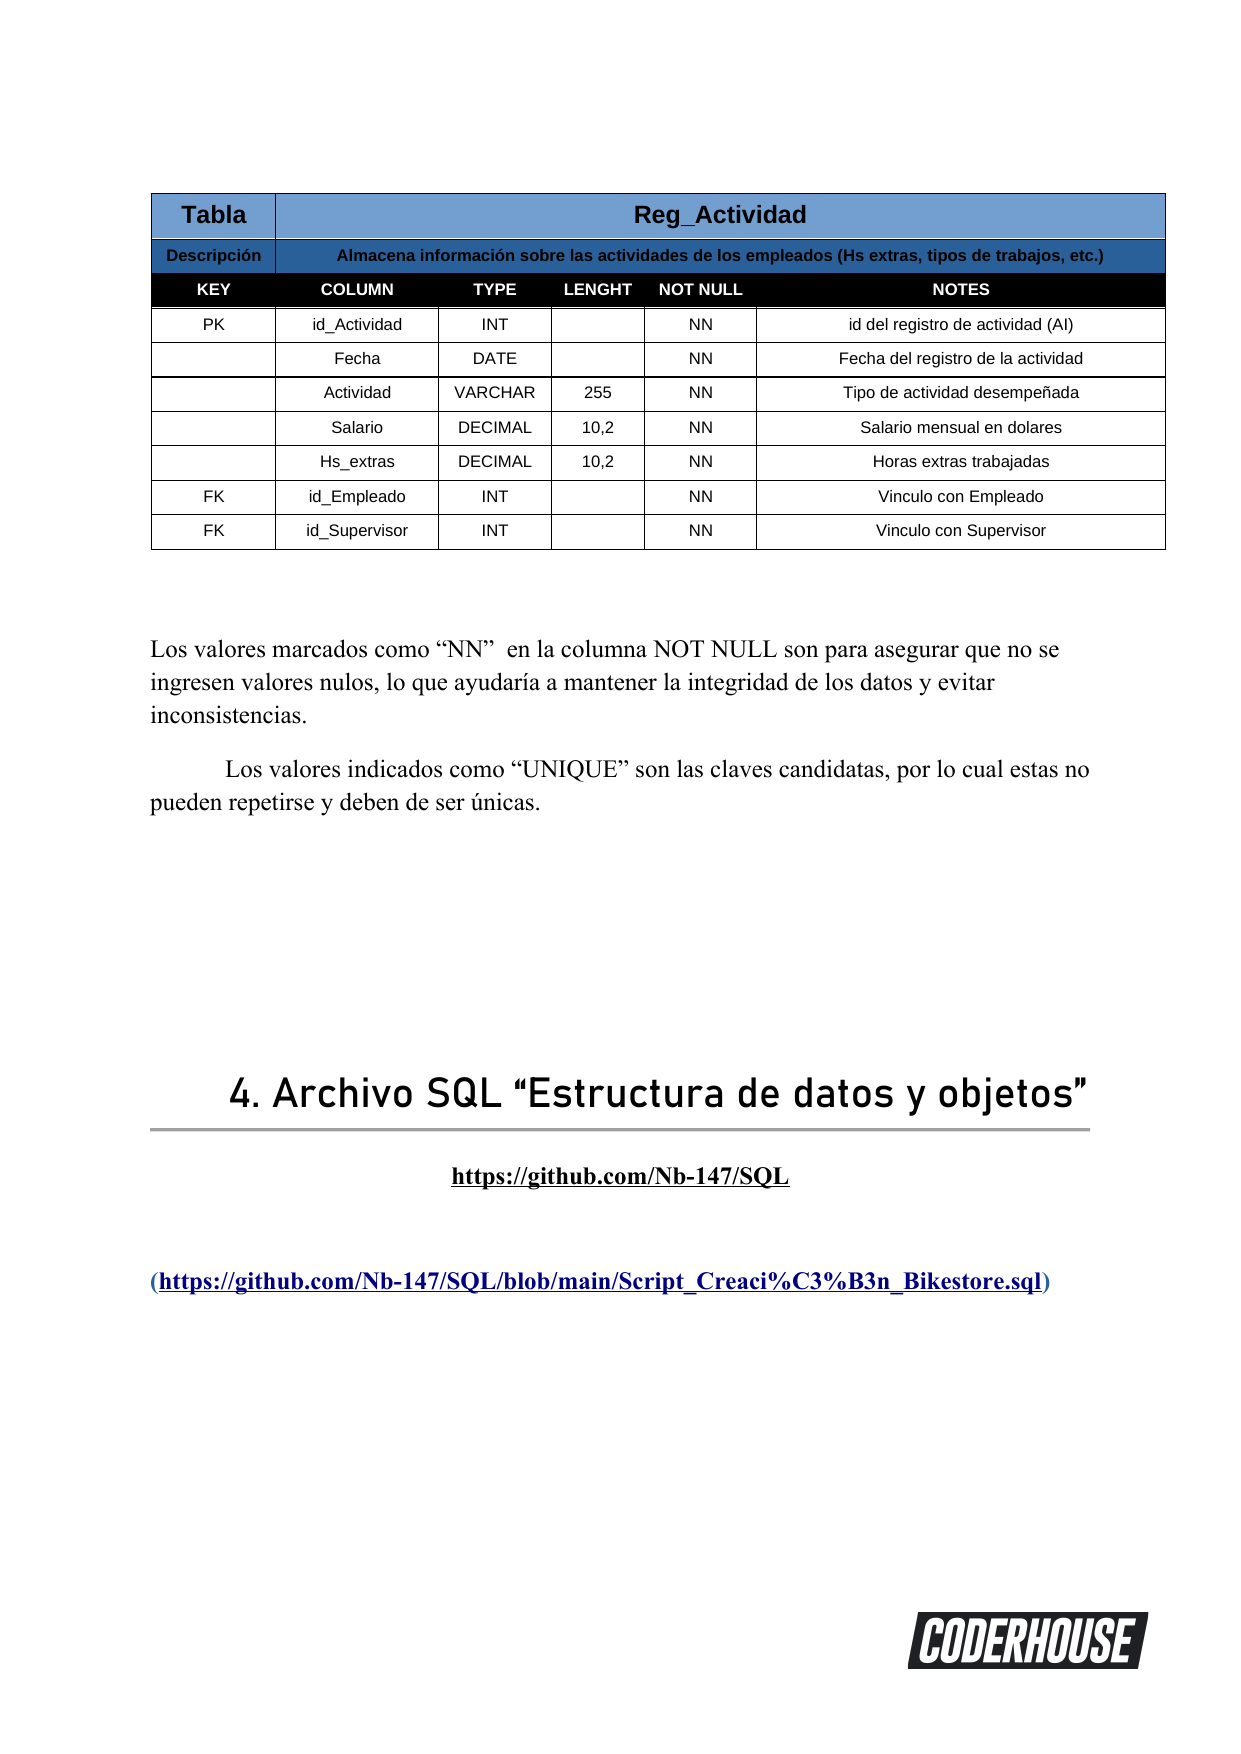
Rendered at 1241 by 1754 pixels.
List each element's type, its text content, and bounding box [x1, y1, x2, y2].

subtitle 4. Archivo SQL “Estructura de datos y objetos” [187, 1066, 1090, 1116]
table_cell INT [439, 515, 551, 549]
table_cell [552, 481, 644, 514]
table_cell NOT NULL [645, 274, 756, 307]
table_cell id_Empleado [276, 481, 438, 514]
table_cell id_Supervisor [276, 515, 438, 549]
table_cell [152, 412, 275, 445]
table_cell NOTES [757, 274, 1165, 307]
table_cell 10,2 [552, 446, 644, 480]
table_cell [552, 515, 644, 549]
text (https://github.com/Nb-147/SQL/blob/main/Script_Creaci%C3%B3n_Bikestore.sql) [150, 1266, 1090, 1294]
table_cell NN [645, 343, 756, 376]
table_cell INT [439, 481, 551, 514]
table_cell Tipo de actividad desempeñada [757, 378, 1165, 411]
table_cell Fecha [276, 343, 438, 376]
table_cell VARCHAR [439, 378, 551, 411]
picture [907, 1612, 1149, 1669]
table_cell NN [645, 481, 756, 514]
table_cell [152, 378, 275, 411]
table_cell [152, 343, 275, 376]
table_header Tabla [152, 194, 275, 238]
table_cell Almacena información sobre las actividades de los empleados (Hs extras, tipos de trabajos, etc.) [276, 240, 1165, 273]
text Los valores indicados como “UNIQUE” son las claves candidatas, por lo cual estas no pueden repetirse y deben de ser únicas. [150, 754, 1090, 816]
table_cell NN [645, 515, 756, 549]
table_cell PK [152, 309, 275, 342]
table_cell DECIMAL [439, 446, 551, 480]
table_cell id del registro de actividad (AI) [757, 309, 1165, 342]
table_cell FK [152, 481, 275, 514]
table_cell Vinculo con Supervisor [757, 515, 1165, 549]
table_cell NN [645, 412, 756, 445]
table_header Reg_Actividad [276, 194, 1165, 238]
text Los valores marcados como “NN” en la columna NOT NULL son para asegurar que no se ingresen valores nulos, lo que ayudaría a mantener la integridad de los datos y evitar inconsistencias. [150, 634, 1090, 729]
table_cell NN [645, 378, 756, 411]
table_cell Descripción [152, 240, 275, 273]
table_cell Fecha del registro de la actividad [757, 343, 1165, 376]
table_cell Horas extras trabajadas [757, 446, 1165, 480]
table_cell DECIMAL [439, 412, 551, 445]
table_cell DATE [439, 343, 551, 376]
table_cell NN [645, 309, 756, 342]
table_cell [152, 446, 275, 480]
table_cell Hs_extras [276, 446, 438, 480]
text https://github.com/Nb-147/SQL [150, 1161, 1090, 1189]
table_cell [552, 309, 644, 342]
table_cell TYPE [439, 274, 551, 307]
table_cell 10,2 [552, 412, 644, 445]
table_cell NN [645, 446, 756, 480]
table_cell Salario [276, 412, 438, 445]
table_cell COLUMN [276, 274, 438, 307]
table_cell Vinculo con Empleado [757, 481, 1165, 514]
table_cell [552, 343, 644, 376]
table_cell FK [152, 515, 275, 549]
table_cell Salario mensual en dolares [757, 412, 1165, 445]
table_cell 255 [552, 378, 644, 411]
table_cell KEY [152, 274, 275, 307]
table_cell Actividad [276, 378, 438, 411]
table_cell INT [439, 309, 551, 342]
table_cell LENGHT [552, 274, 644, 307]
table_cell id_Actividad [276, 309, 438, 342]
